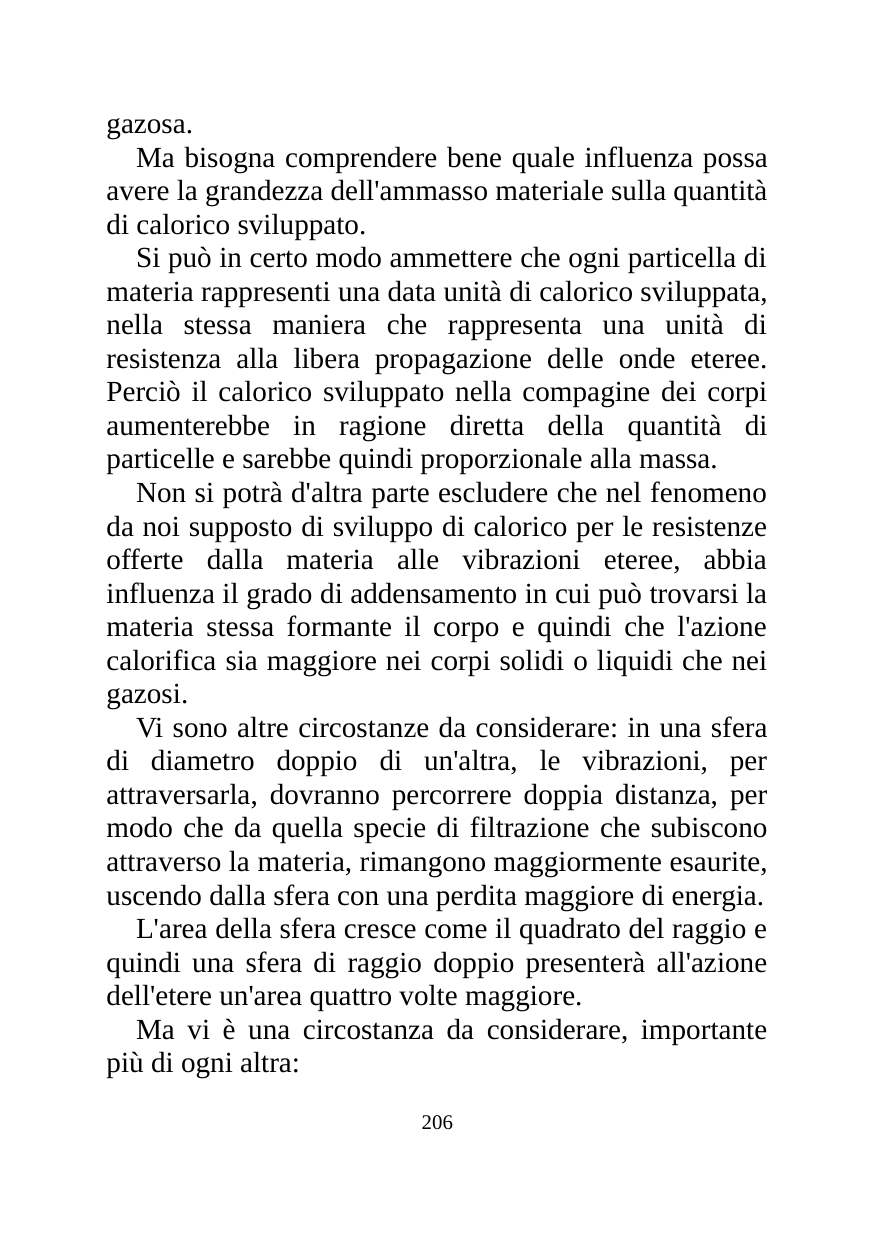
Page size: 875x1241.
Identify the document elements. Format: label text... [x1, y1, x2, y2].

text Vi sono altre circostanze da considerare: in una sfera di diametro doppio di un'altra, le vibrazioni, per attraversarla, dovranno percorrere doppia distanza, per modo che da quella specie di filtrazione che subiscono attraverso la materia, rimangono maggiormente esaurite, uscendo dalla sfera con una perdita maggiore di energia. [106, 710, 768, 911]
text Ma bisogna comprendere bene quale influenza possa avere la grandezza dell'ammasso materiale sulla quantità di calorico sviluppato. [106, 140, 768, 240]
text Ma vi è una circostanza da considerare, importante più di ogni altra: [106, 1012, 768, 1079]
text L'area della sfera cresce come il quadrato del raggio e quindi una sfera di raggio doppio presenterà all'azione dell'etere un'area quattro volte maggiore. [106, 911, 768, 1012]
text gazosa. [106, 106, 768, 140]
text Si può in certo modo ammettere che ogni particella di materia rappresenti una data unità di calorico sviluppata, nella stessa maniera che rappresenta una unità di resistenza alla libera propagazione delle onde eteree. Perciò il calorico sviluppato nella compagine dei corpi aumenterebbe in ragione diretta della quantità di particelle e sarebbe quindi proporzionale alla massa. [106, 240, 768, 475]
text Non si potrà d'altra parte escludere che nel fenomeno da noi supposto di sviluppo di calorico per le resistenze offerte dalla materia alle vibrazioni eteree, abbia influenza il grado di addensamento in cui può trovarsi la materia stessa formante il corpo e quindi che l'azione calorifica sia maggiore nei corpi solidi o liquidi che nei gazosi. [106, 475, 768, 710]
